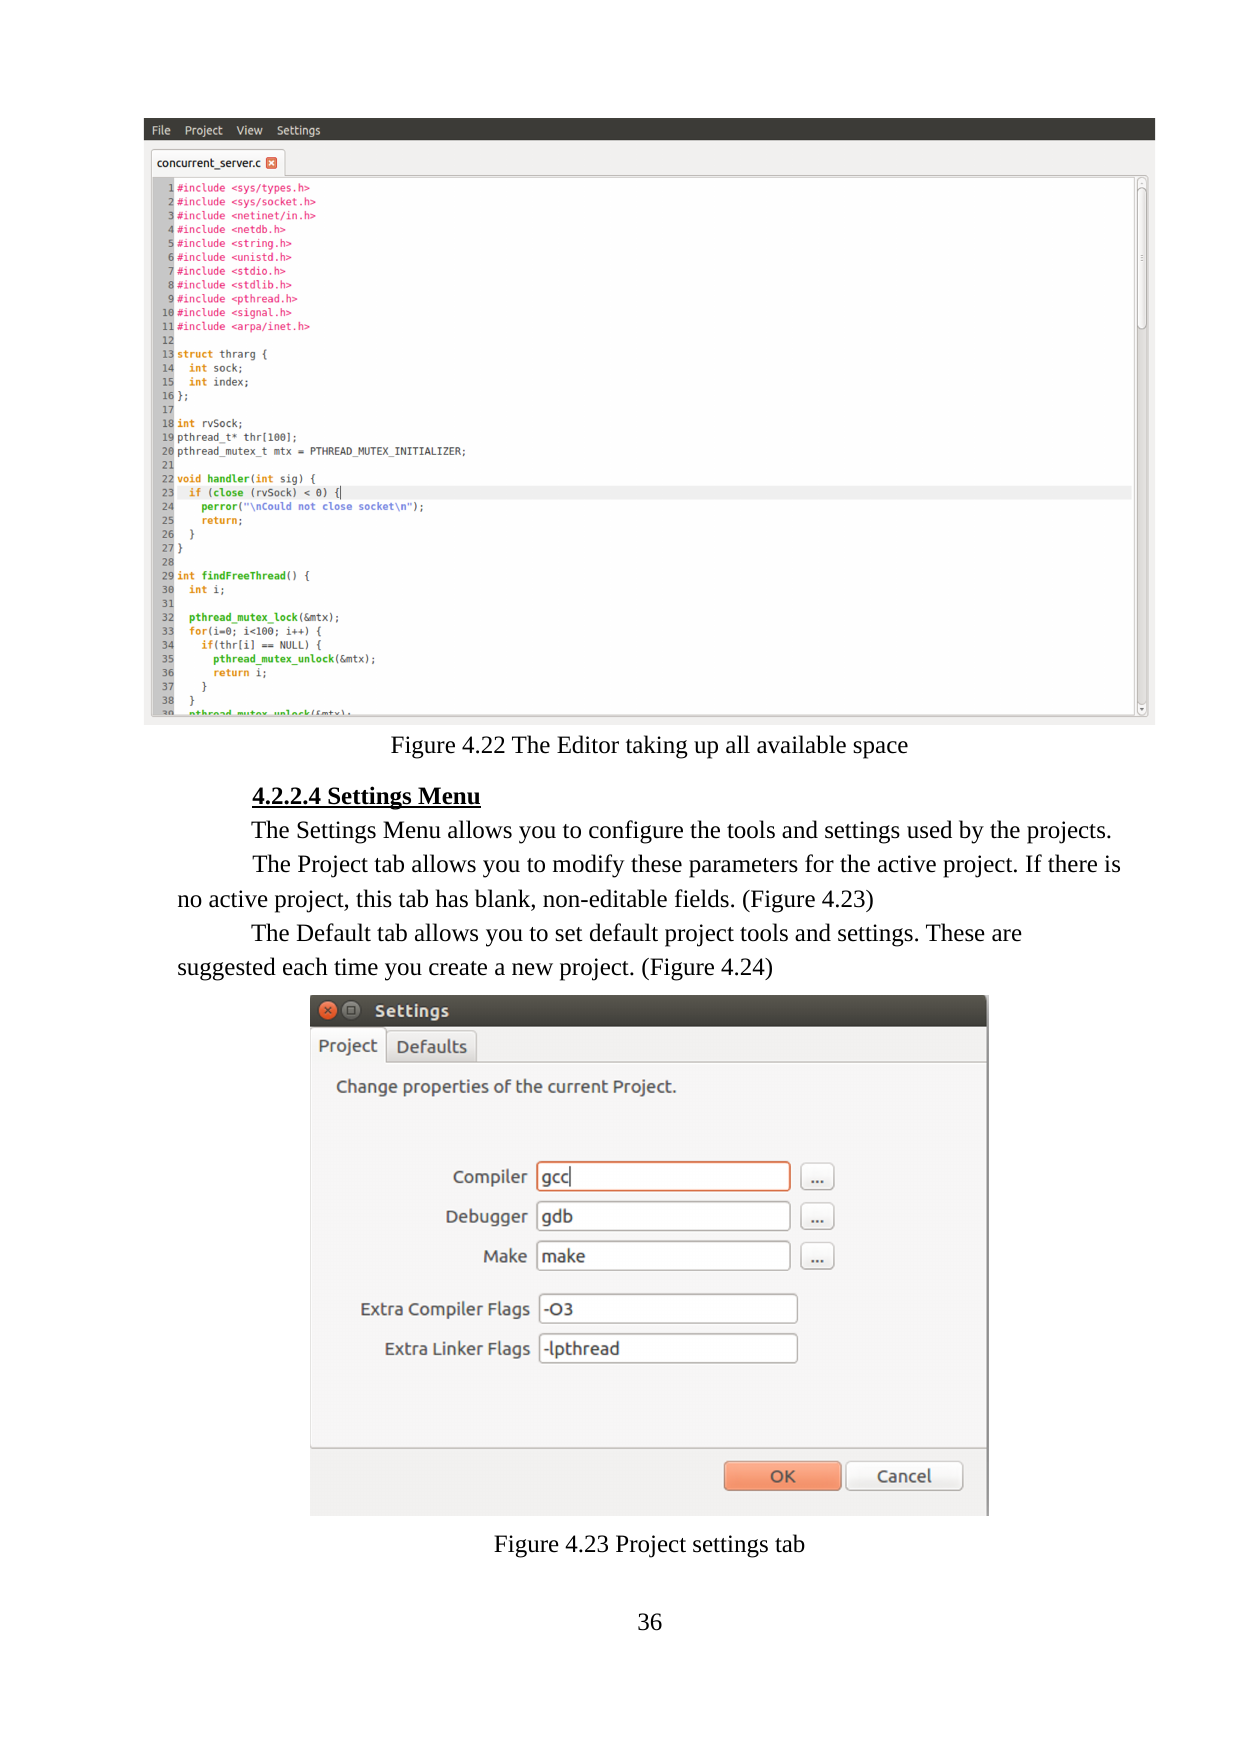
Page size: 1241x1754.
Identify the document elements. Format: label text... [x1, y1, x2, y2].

picture [143, 118, 1156, 725]
text Figure 4.23 Project settings tab [177, 1529, 1122, 1558]
picture [310, 995, 989, 1516]
text The Project tab allows you to modify these parameters for the active project. If there is no active project, this tab has blank, non-editable fields. (Figure 4.23) [177, 849, 1122, 912]
text Figure 4.22 The Editor taking up all available space [177, 725, 1122, 759]
text The Settings Menu allows you to configure the tools and settings used by the projects. [177, 815, 1122, 844]
subtitle 4.2.2.4 Settings Menu [177, 781, 1122, 810]
text The Default tab allows you to set default project tools and settings. These are suggested each time you create a new project. (Figure 4.24) [177, 918, 1122, 981]
